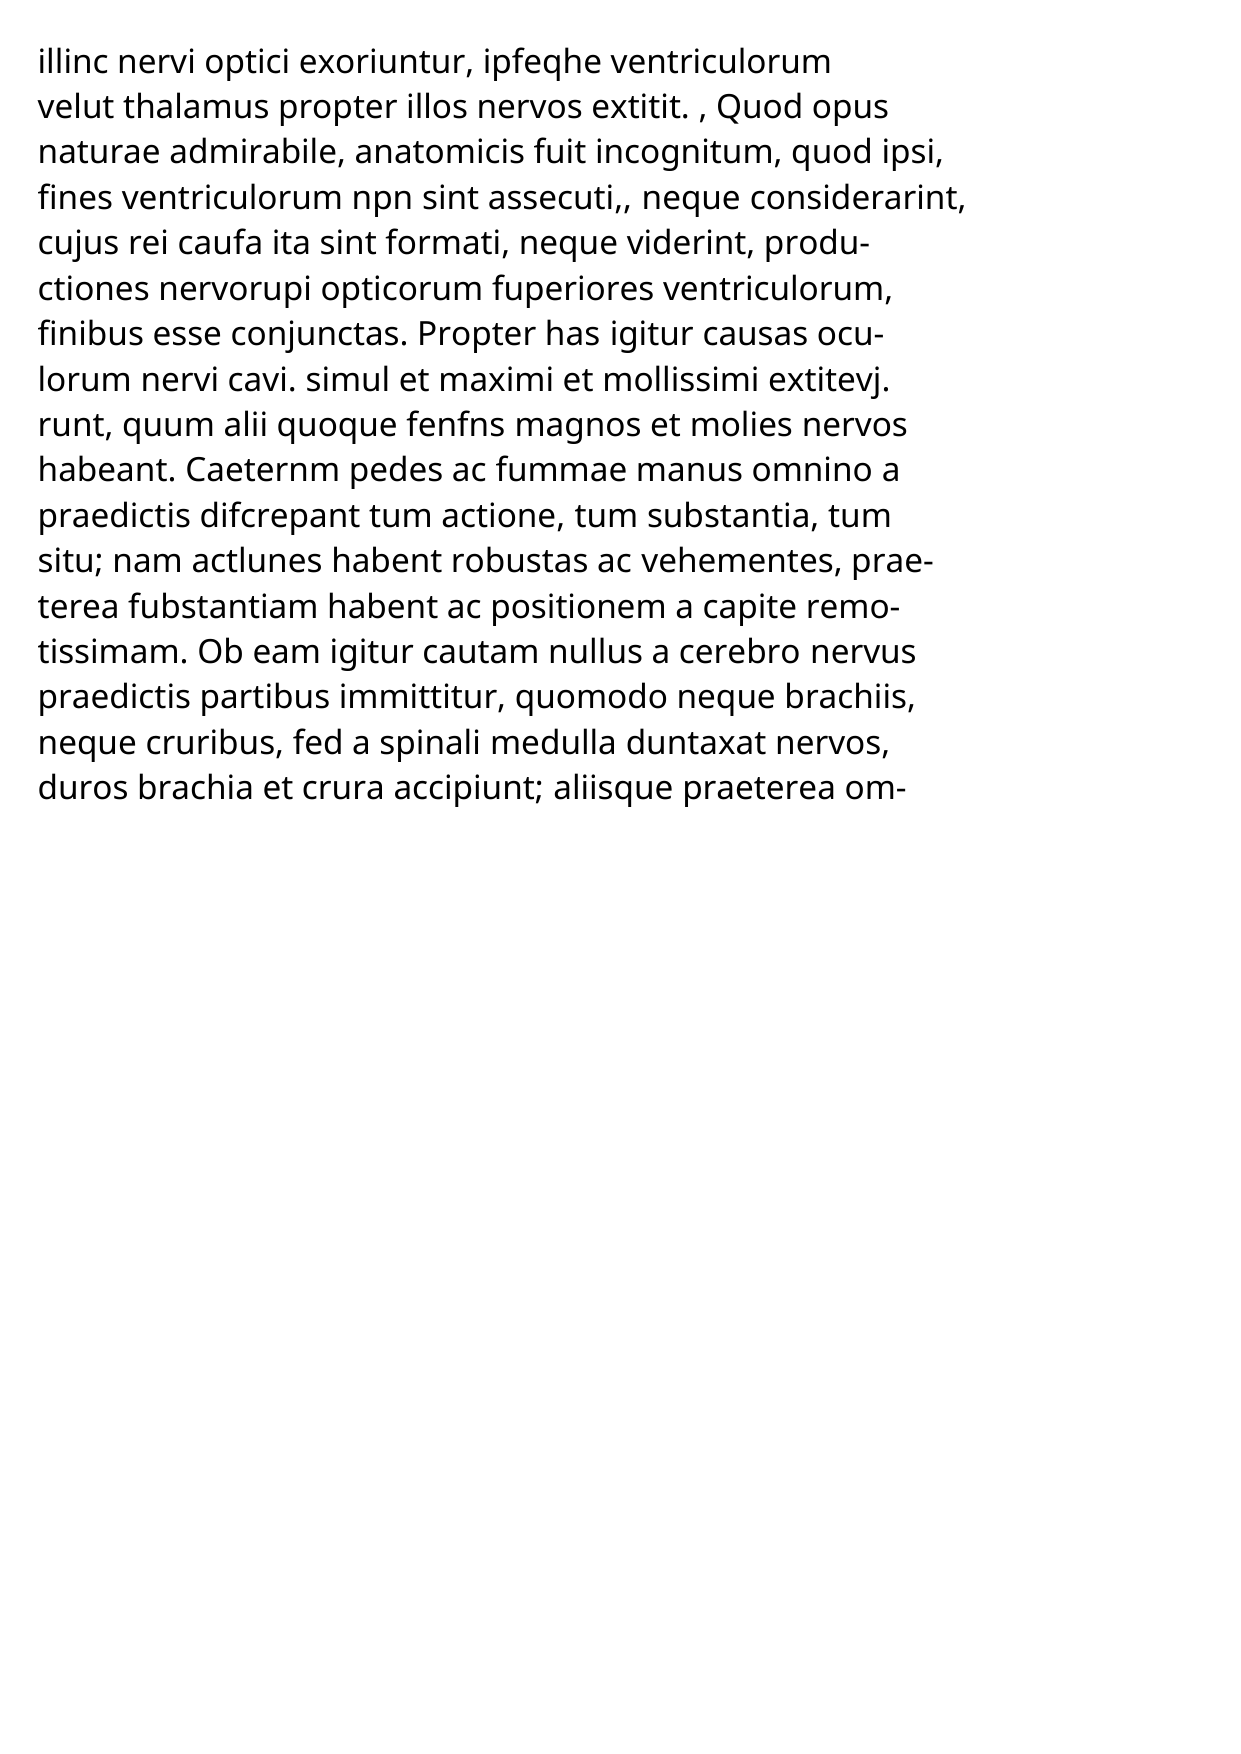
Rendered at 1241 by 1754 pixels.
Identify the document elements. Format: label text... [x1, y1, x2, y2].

text illinc nervi optici exoriuntur, ipfeqhe ventriculorum velut thalamus propter illos nervos extitit. , Quod opus naturae admirabile, anatomicis fuit incognitum, quod ipsi, fines ventriculorum npn sint assecuti,, neque considerarint, cujus rei caufa ita sint formati, neque viderint, produ- ctiones nervorupi opticorum fuperiores ventriculorum, finibus esse conjunctas. Propter has igitur causas ocu- lorum nervi cavi. simul et maximi et mollissimi extitevj. runt, quum alii quoque fenfns magnos et molies nervos habeant. Caeternm pedes ac fummae manus omnino a praedictis difcrepant tum actione, tum substantia, tum situ; nam actlunes habent robustas ac vehementes, prae- terea fubstantiam habent ac positionem a capite remo- tissimam. Ob eam igitur cautam nullus a cerebro nervus praedictis partibus immittitur, quomodo neque brachiis, neque cruribus, fed a spinali medulla duntaxat nervos, duros brachia et crura accipiunt; aliisque praeterea om- [37, 37, 1203, 809]
